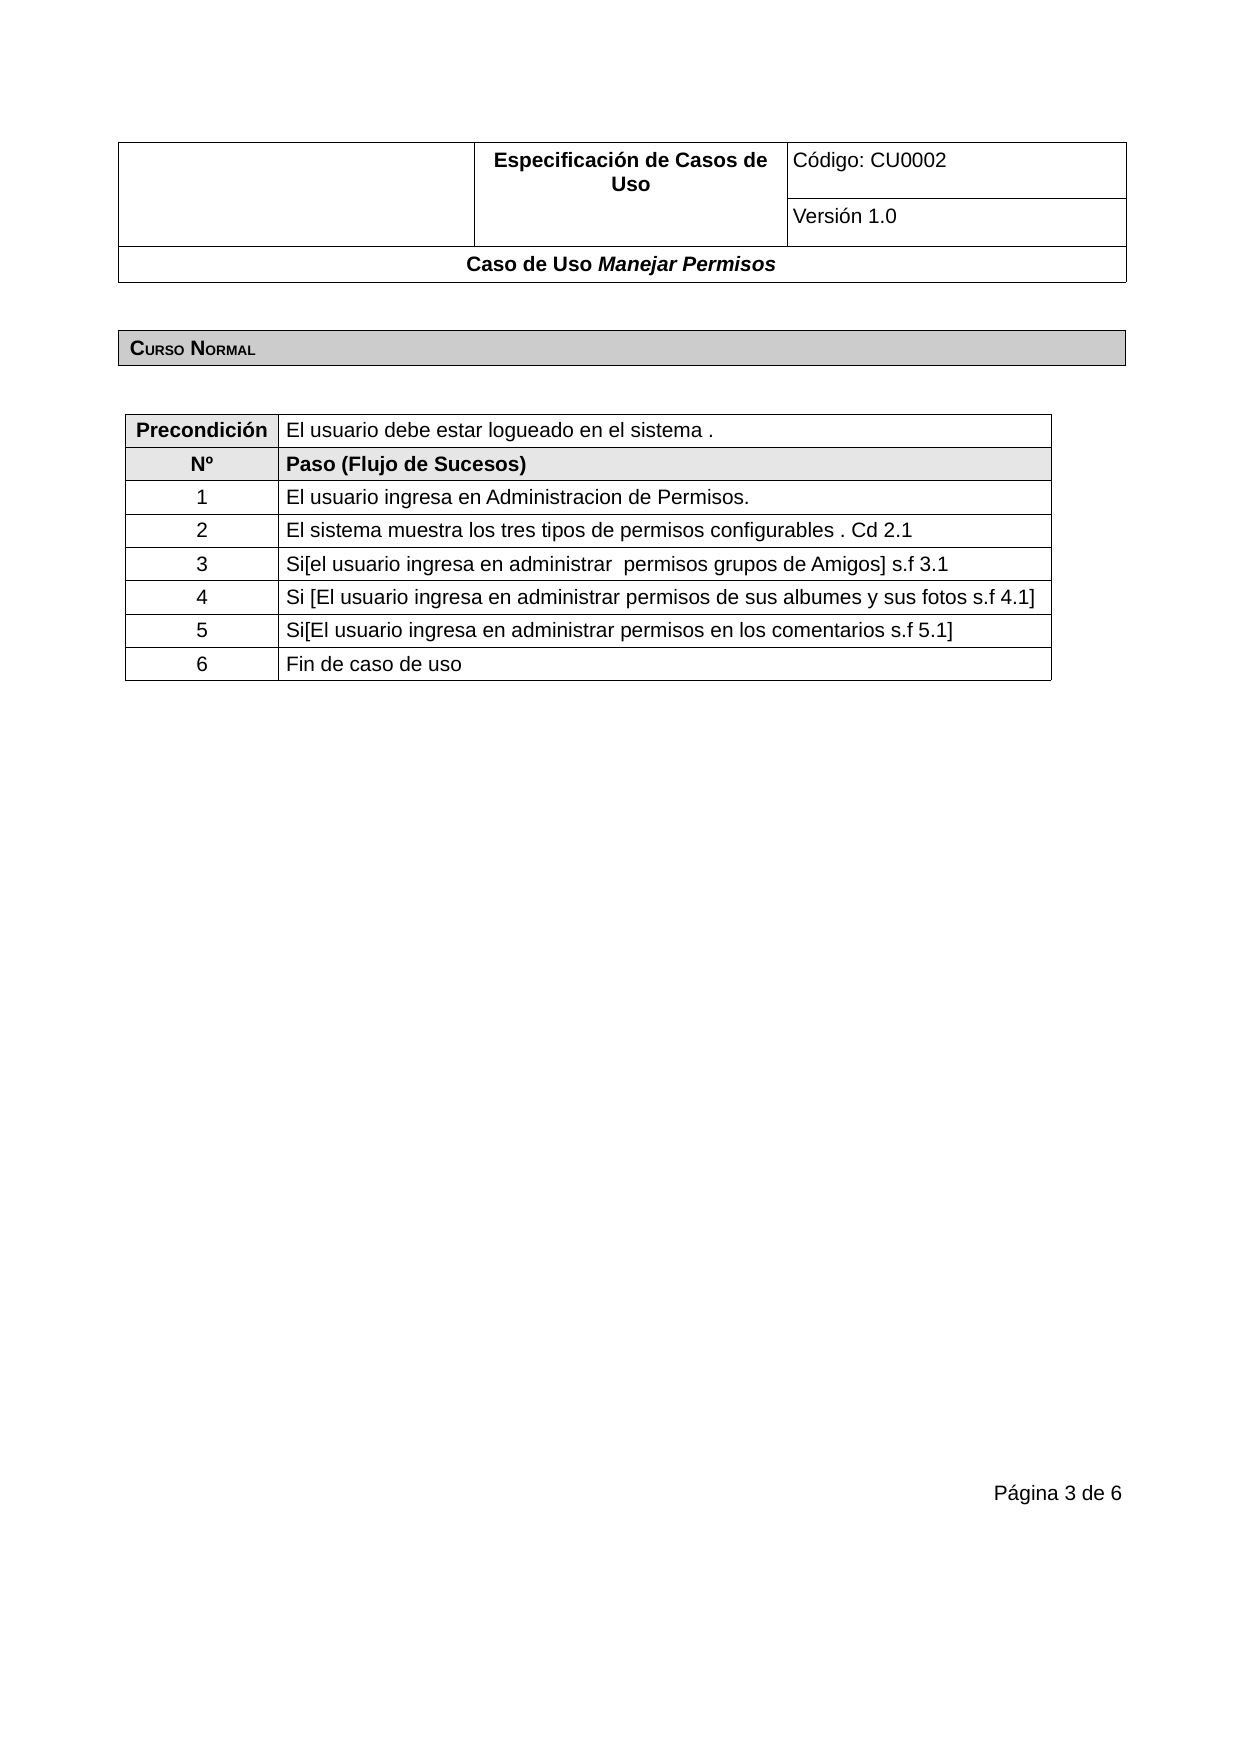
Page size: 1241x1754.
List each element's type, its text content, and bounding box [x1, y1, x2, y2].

table_cell El sistema muestra los tres tipos de permisos configurables . Cd 2.1 [279, 515, 1051, 547]
table_cell Versión 1.0 [788, 199, 1126, 246]
table_cell Caso de Uso Manejar Permisos [119, 247, 1126, 282]
table_cell Si[el usuario ingresa en administrar permisos grupos de Amigos] s.f 3.1 [279, 548, 1051, 580]
table_cell 3 [126, 548, 278, 580]
table_header Especificación de Casos de Uso [475, 143, 787, 246]
table_cell 5 [126, 615, 278, 647]
table_cell 1 [126, 481, 278, 513]
table_cell El usuario ingresa en Administracion de Permisos. [279, 481, 1051, 513]
table_header Precondición [126, 415, 278, 447]
table_header Código: CU0002 [788, 143, 1126, 198]
table_cell 2 [126, 515, 278, 547]
table_cell Si [El usuario ingresa en administrar permisos de sus albumes y sus fotos s.f 4.1] [279, 581, 1051, 613]
table_cell Si[El usuario ingresa en administrar permisos en los comentarios s.f 5.1] [279, 615, 1051, 647]
table_header [119, 143, 474, 246]
table_cell Paso (Flujo de Sucesos) [279, 448, 1051, 480]
table_cell 4 [126, 581, 278, 613]
table_cell Nº [126, 448, 278, 480]
table_header El usuario debe estar logueado en el sistema . [279, 415, 1051, 447]
text Página 3 de 6 [118, 1480, 1122, 1504]
table_cell 6 [126, 648, 278, 680]
table_cell Fin de caso de uso [279, 648, 1051, 680]
table_header Curso Normal [119, 331, 1125, 365]
